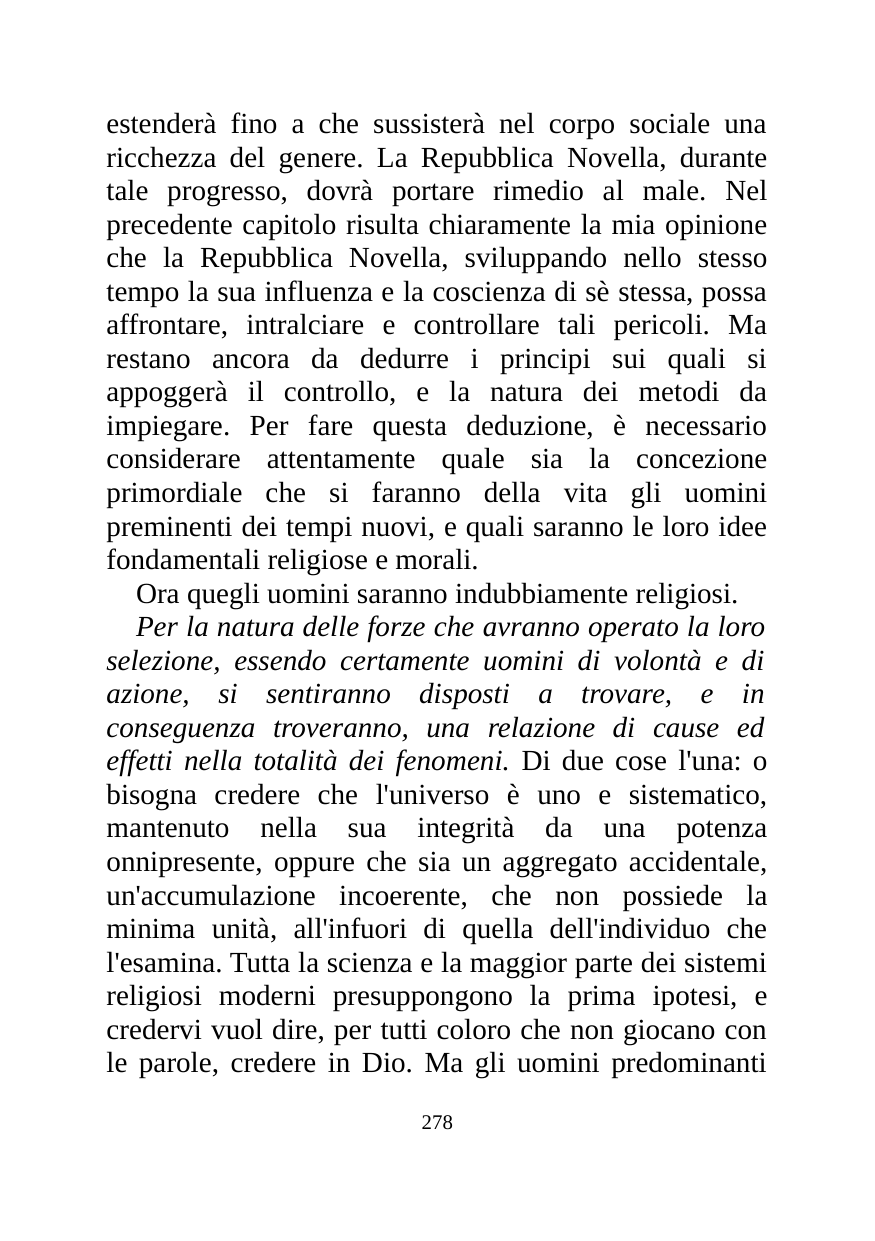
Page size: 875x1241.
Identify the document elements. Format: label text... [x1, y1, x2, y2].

text Ora quegli uomini saranno indubbiamente religiosi. [106, 576, 768, 609]
text estenderà fino a che sussisterà nel corpo sociale una ricchezza del genere. La Repubblica Novella, durante tale progresso, dovrà portare rimedio al male. Nel precedente capitolo risulta chiaramente la mia opinione che la Repubblica Novella, sviluppando nello stesso tempo la sua influenza e la coscienza di sè stessa, possa affrontare, intralciare e controllare tali pericoli. Ma restano ancora da dedurre i principi sui quali si appoggerà il controllo, e la natura dei metodi da impiegare. Per fare questa deduzione, è necessario considerare attentamente quale sia la concezione primordiale che si faranno della vita gli uomini preminenti dei tempi nuovi, e quali saranno le loro idee fondamentali religiose e morali. [106, 106, 768, 576]
text Per la natura delle forze che avranno operato la loro selezione, essendo certamente uomini di volontà e di azione, si sentiranno disposti a trovare, e in conseguenza troveranno, una relazione di cause ed effetti nella totalità dei fenomeni. Di due cose l'una: o bisogna credere che l'universo è uno e sistematico, mantenuto nella sua integrità da una potenza onnipresente, oppure che sia un aggregato accidentale, un'accumulazione incoerente, che non possiede la minima unità, all'infuori di quella dell'individuo che l'esamina. Tutta la scienza e la maggior parte dei sistemi religiosi moderni presuppongono la prima ipotesi, e credervi vuol dire, per tutti coloro che non giocano con le parole, credere in Dio. Ma gli uomini predominanti [106, 609, 768, 1079]
